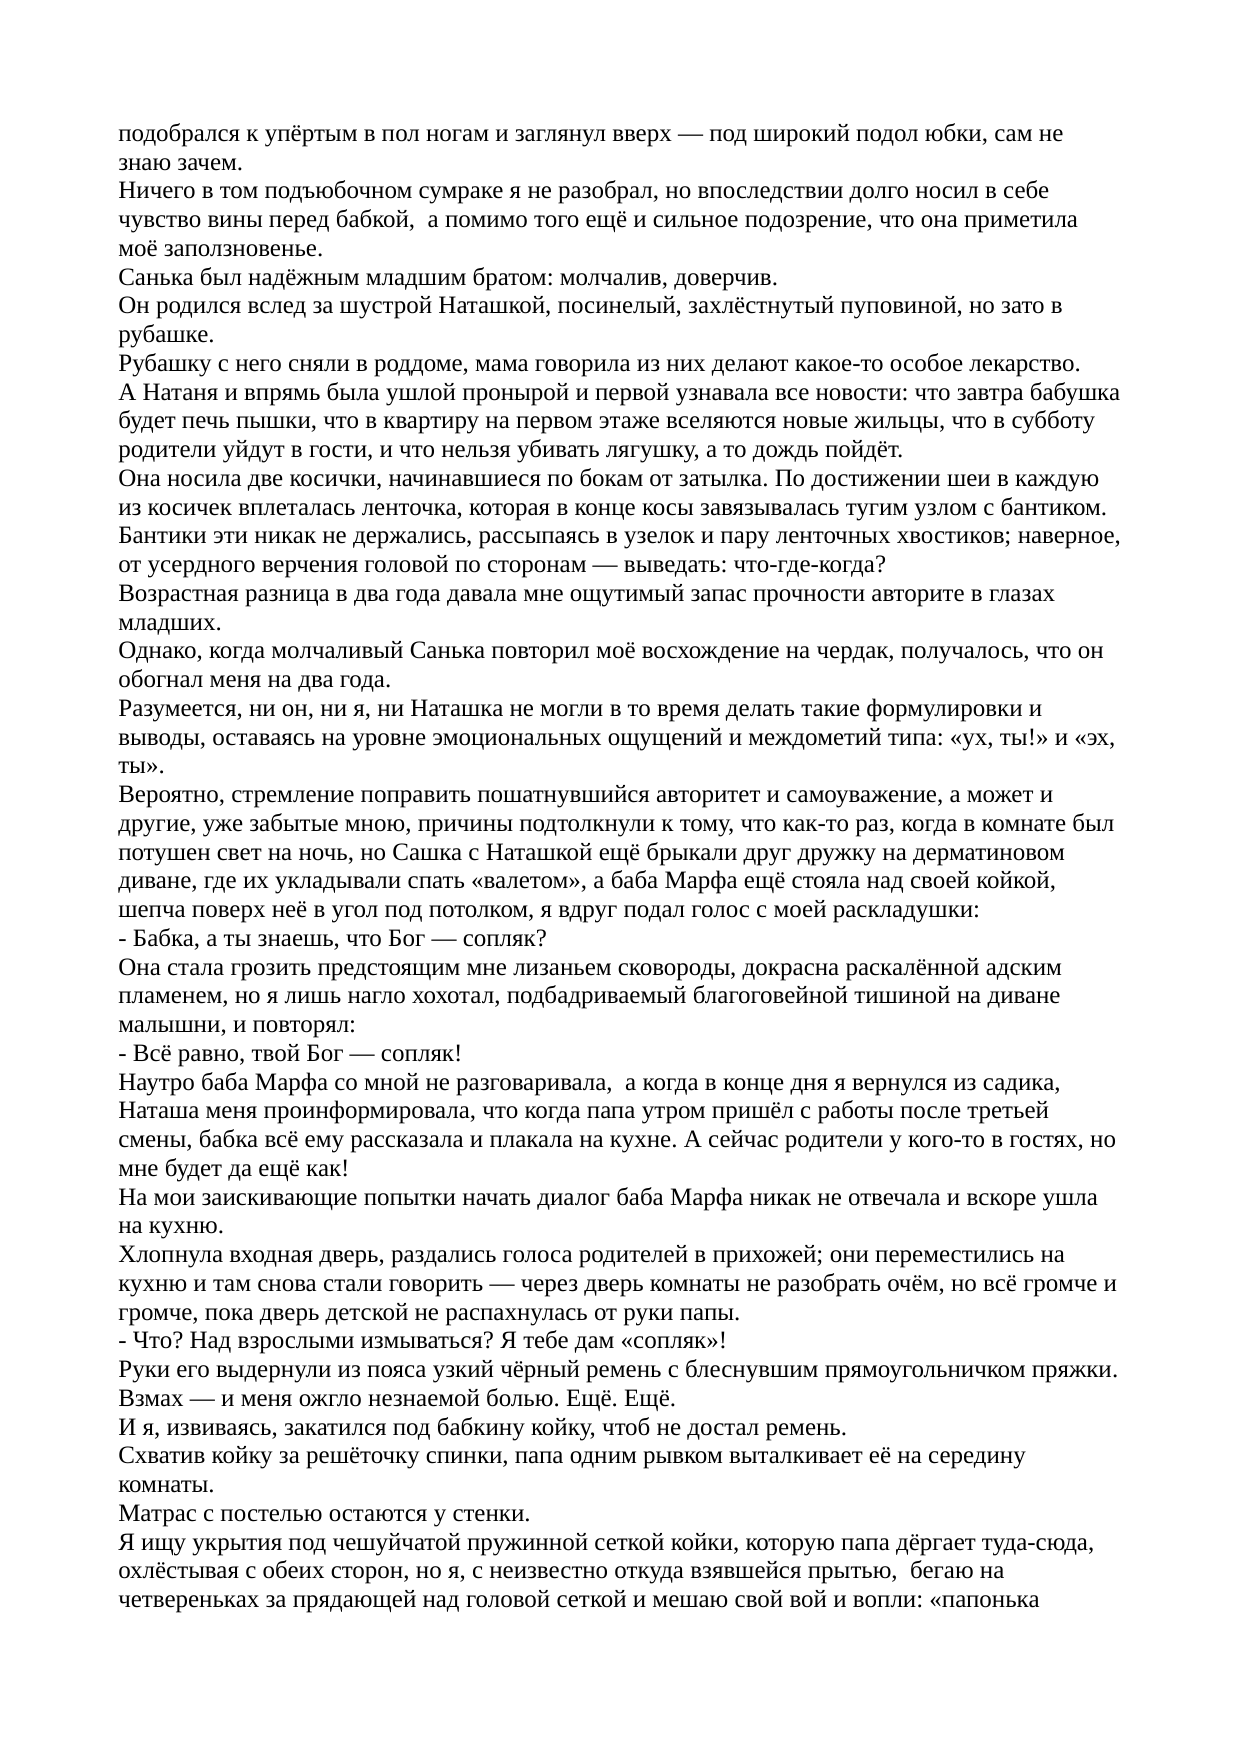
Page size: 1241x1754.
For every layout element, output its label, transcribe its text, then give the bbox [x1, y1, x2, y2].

text Возрастная разница в два года давала мне ощутимый запас прочности авторите в глазах младших. [118, 578, 1122, 636]
text Я ищу укрытия под чешуйчатой пружинной сеткой койки, которую папа дёргает туда-сюда, охлёстывая с обеих сторон, но я, с неизвестно откуда взявшейся прытью, бегаю на четвереньках за прядающей над головой сеткой и мешаю свой вой и вопли: «папонька [118, 1527, 1122, 1613]
text - Всё равно, твой Бог — сопляк! [118, 1038, 1122, 1067]
text - Что? Над взрослыми измываться? Я тебе дам «сопляк»! [118, 1326, 1122, 1354]
text Она носила две косички, начинавшиеся по бокам от затылка. По достижении шеи в каждую из косичек вплеталась ленточка, которая в конце косы завязывалась тугим узлом с бантиком. Бантики эти никак не держались, рассыпаясь в узелок и пару ленточных хвостиков; наверное, от усердного верчения головой по сторонам — выведать: что-где-когда? [118, 463, 1122, 578]
text Ничего в том подъюбочном сумраке я не разобрал, но впоследствии долго носил в себе чувство вины перед бабкой, а помимо того ещё и сильное подозрение, что она приметила моё заползновенье. [118, 176, 1122, 262]
text Санька был надёжным младшим братом: молчалив, доверчив. [118, 262, 1122, 291]
text подобрался к упёртым в пол ногам и заглянул вверх — под широкий подол юбки, сам не знаю зачем. [118, 118, 1122, 176]
text Рубашку с него сняли в роддоме, мама говорила из них делают какое-то особое лекарство. [118, 348, 1122, 377]
text Разумеется, ни он, ни я, ни Наташка не могли в то время делать такие формулировки и выводы, оставаясь на уровне эмоциональных ощущений и междометий типа: «ух, ты!» и «эх, ты». [118, 693, 1122, 779]
text - Бабка, а ты знаешь, что Бог — сопляк? [118, 923, 1122, 952]
text Вероятно, стремление поправить пошатнувшийся авторитет и самоуважение, а может и другие, уже забытые мною, причины подтолкнули к тому, что как-то раз, когда в комнате был потушен свет на ночь, но Сашка с Наташкой ещё брыкали друг дружку на дерматиновом диване, где их укладывали спать «валетом», а баба Марфа ещё стояла над своей койкой, шепча поверх неё в угол под потолком, я вдруг подал голос с моей раскладушки: [118, 779, 1122, 923]
text А Натаня и впрямь была ушлой пронырой и первой узнавала все новости: что завтра бабушка будет печь пышки, что в квартиру на первом этаже вселяются новые жильцы, что в субботу родители уйдут в гости, и что нельзя убивать лягушку, а то дождь пойдёт. [118, 377, 1122, 463]
text Хлопнула входная дверь, раздались голоса родителей в прихожей; они переместились на кухню и там снова стали говорить — через дверь комнаты не разобрать очём, но всё громче и громче, пока дверь детской не распахнулась от руки папы. [118, 1239, 1122, 1326]
text Однако, когда молчаливый Санька повторил моё восхождение на чердак, получалось, что он обогнал меня на два года. [118, 636, 1122, 693]
text Она стала грозить предстоящим мне лизаньем сковороды, докрасна раскалённой адским пламенем, но я лишь нагло хохотал, подбадриваемый благоговейной тишиной на диване малышни, и повторял: [118, 952, 1122, 1038]
text Наутро баба Марфа со мной не разговаривала, а когда в конце дня я вернулся из садика, Наташа меня проинформировала, что когда папа утром пришёл с работы после третьей смены, бабка всё ему рассказала и плакала на кухне. А сейчас родители у кого-то в гостях, но мне будет да ещё как! [118, 1067, 1122, 1182]
text Он родился вслед за шустрой Наташкой, посинелый, захлёстнутый пуповиной, но зато в рубашке. [118, 291, 1122, 348]
text И я, извиваясь, закатился под бабкину койку, чтоб не достал ремень. [118, 1412, 1122, 1441]
text Руки его выдернули из пояса узкий чёрный ремень с блеснувшим прямоугольничком пряжки. [118, 1354, 1122, 1383]
text Взмах — и меня ожгло незнаемой болью. Ещё. Ещё. [118, 1383, 1122, 1412]
text Схватив койку за решёточку спинки, папа одним рывком выталкивает её на середину комнаты. [118, 1441, 1122, 1498]
text Матрас с постелью остаются у стенки. [118, 1498, 1122, 1527]
text На мои заискивающие попытки начать диалог баба Марфа никак не отвечала и вскоре ушла на кухню. [118, 1182, 1122, 1239]
